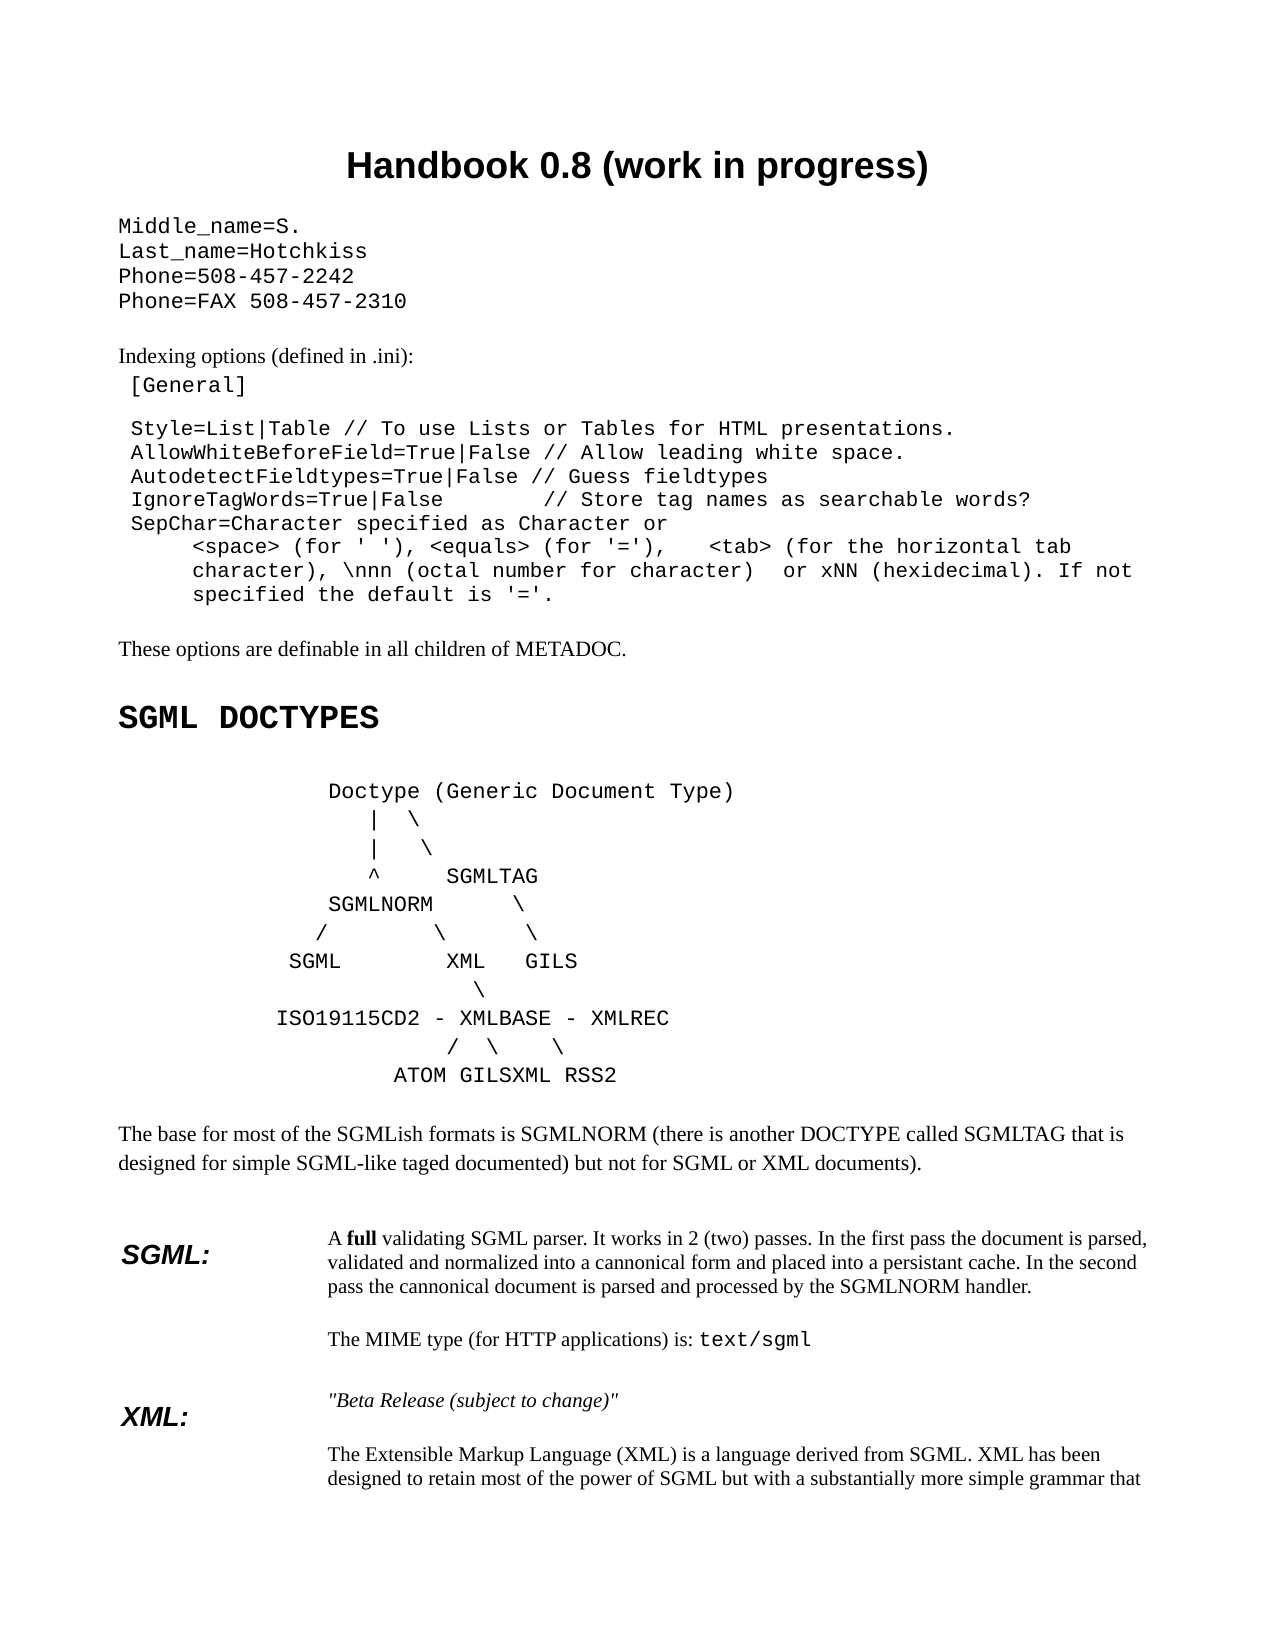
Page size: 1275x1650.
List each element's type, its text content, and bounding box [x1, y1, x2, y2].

text <space> (for ' '), <equals> (for '='), <tab> (for the horizontal tab character), \nnn (octal number for character) or xNN (hexidecimal). If not specified the default is '='. [118, 537, 1157, 607]
text Style=List|Table // To use Lists or Tables for HTML presentations. [118, 418, 1157, 442]
table_header A full validating SGML parser. It works in 2 (two) passes. In the first pass the document is parsed, validated and normalized into a cannonical form and placed into a persistant cache. In the second pass the cannonical document is parsed and processed by the SGMLNORM handler. The MIME type (for HTTP applications) is: text/sgml [325, 1223, 1157, 1385]
text Phone=FAX 508-457-2310 [118, 290, 1157, 315]
text These options are definable in all children of METADOC. [118, 636, 1157, 661]
text / \ \ [118, 922, 1157, 947]
text ISO19115CD2 - XMLBASE - XMLREC [118, 1007, 1157, 1032]
text ATOM GILSXML RSS2 [118, 1064, 1157, 1089]
text | \ [118, 808, 1157, 833]
table_cell "Beta Release (subject to change)" The Extensible Markup Language (XML) is a language derived from SGML. XML has been designed to retain most of the power of SGML but with a substantially more simple grammar that [325, 1385, 1157, 1493]
text Doctype (Generic Document Type) [118, 780, 1157, 805]
text SGML XML GILS [118, 951, 1157, 975]
text SGMLNORM \ [118, 894, 1157, 918]
text Phone=508-457-2242 [118, 265, 1157, 290]
text \ [118, 979, 1157, 1004]
text The base for most of the SGMLish formats is SGMLNORM (there is another DOCTYPE called SGMLTAG that is designed for simple SGML-like taged documented) but not for SGML or XML documents). [118, 1121, 1157, 1175]
subtitle SGML DOCTYPES [118, 701, 1157, 739]
text / \ \ [118, 1036, 1157, 1061]
text Indexing options (defined in .ini): [118, 343, 1157, 369]
text Middle_name=S. [118, 216, 1157, 241]
text IgnoreTagWords=True|False // Store tag names as searchable words? [118, 489, 1157, 513]
text SepChar=Character specified as Character or [118, 513, 1157, 537]
text [General] [118, 372, 1157, 399]
table_header SGML: [118, 1223, 324, 1385]
text AllowWhiteBeforeField=True|False // Allow leading white space. [118, 442, 1157, 466]
text | \ [118, 837, 1157, 862]
text AutodetectFieldtypes=True|False // Guess fieldtypes [118, 466, 1157, 489]
text ^ SGMLTAG [118, 865, 1157, 890]
text Last_name=Hotchkiss [118, 241, 1157, 265]
table_cell XML: [118, 1385, 324, 1493]
